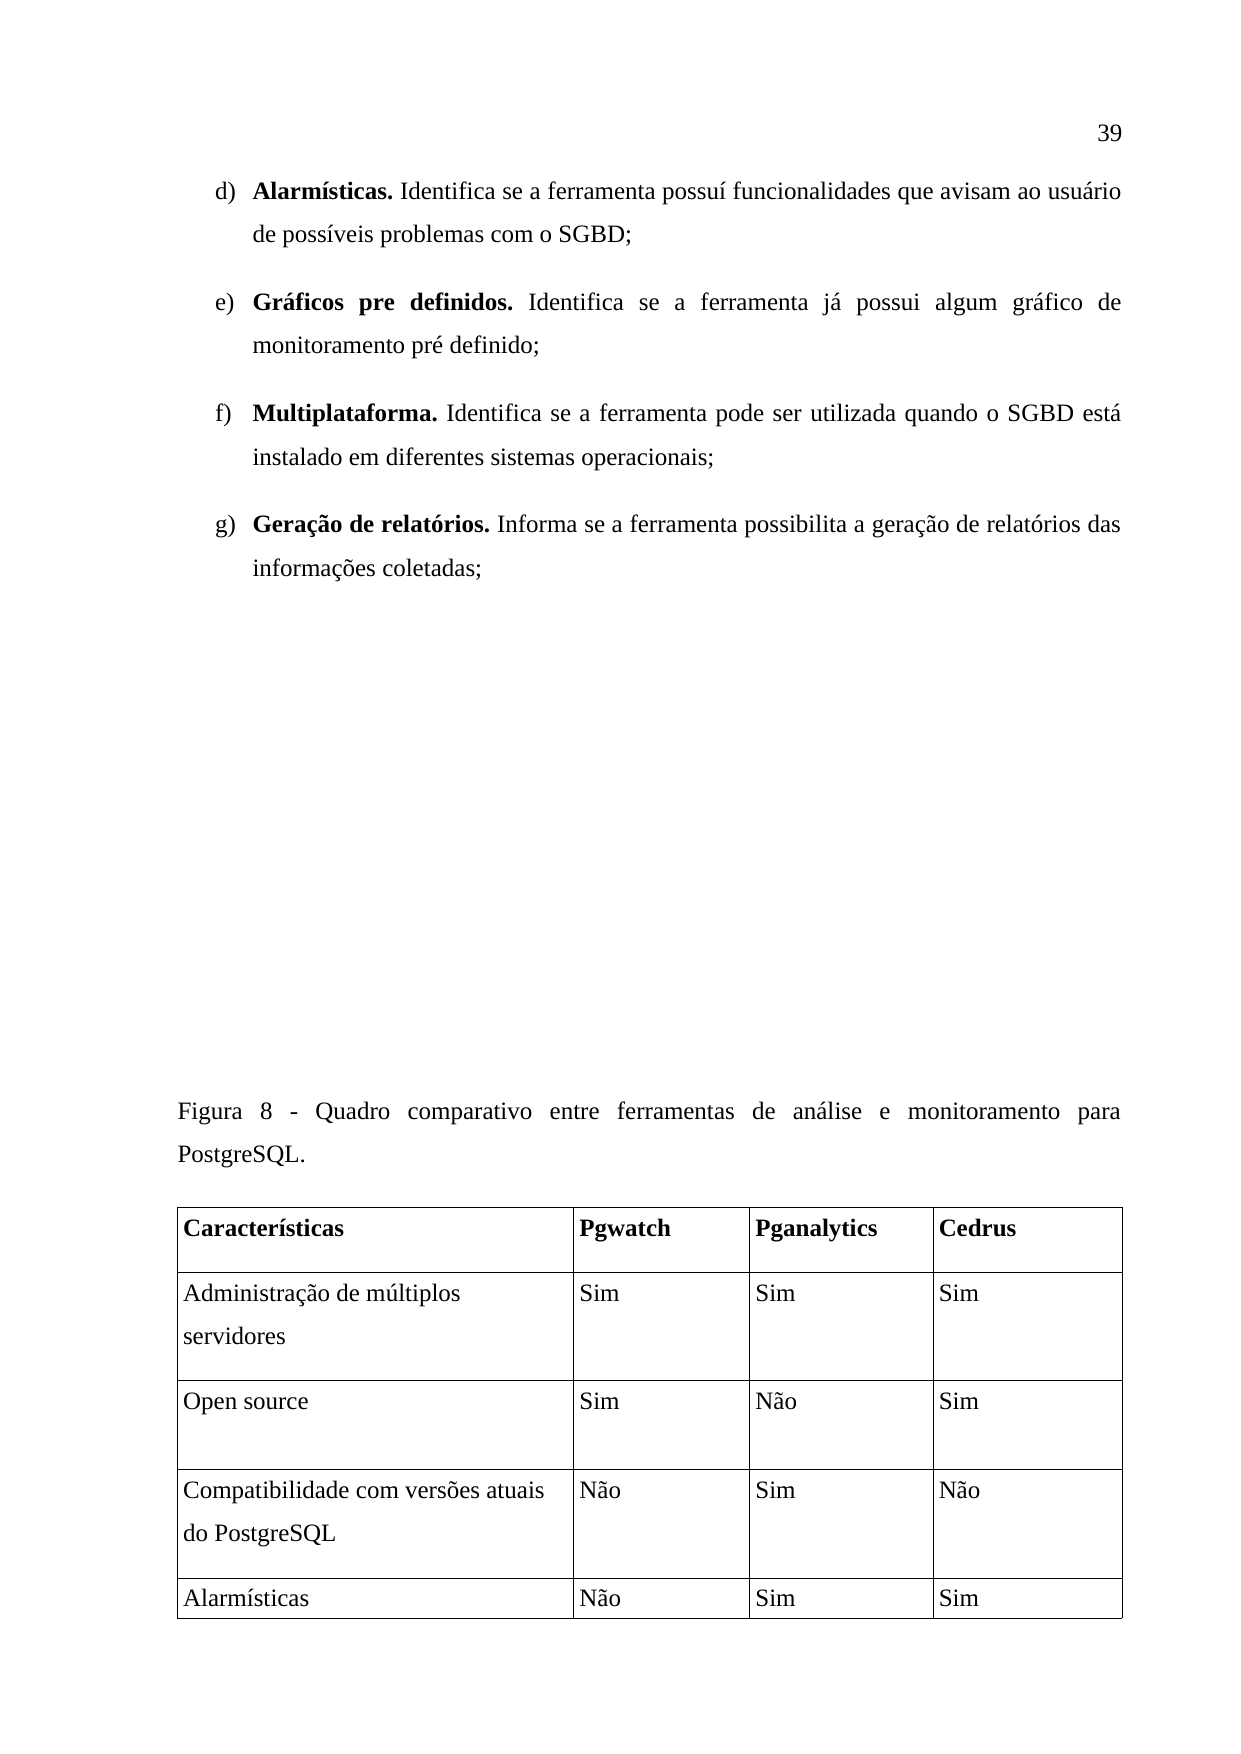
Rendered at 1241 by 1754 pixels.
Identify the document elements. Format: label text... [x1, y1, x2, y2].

list Geração de relatórios. Informa se a ferramenta possibilita a geração de relatórios das informações coletadas; [215, 509, 1122, 581]
table_cell Sim [750, 1579, 933, 1618]
text Figura 8 - Quadro comparativo entre ferramentas de análise e monitoramento para PostgreSQL. [177, 1096, 1122, 1168]
table_header Características [178, 1208, 573, 1272]
list Alarmísticas. Identifica se a ferramenta possuí funcionalidades que avisam ao usuário de possíveis problemas com o SGBD; [215, 176, 1122, 248]
table_cell Não [750, 1381, 933, 1469]
table_header Cedrus [934, 1208, 1122, 1272]
table_cell Sim [750, 1273, 933, 1380]
table_cell Sim [934, 1273, 1122, 1380]
table_cell Não [574, 1579, 749, 1618]
table_cell Sim [934, 1381, 1122, 1469]
table_cell Não [934, 1470, 1122, 1577]
table_cell Compatibilidade com versões atuais do PostgreSQL [178, 1470, 573, 1577]
table_cell Sim [574, 1273, 749, 1380]
table_cell Alarmísticas [178, 1579, 573, 1618]
list Multiplataforma. Identifica se a ferramenta pode ser utilizada quando o SGBD está instalado em diferentes sistemas operacionais; [215, 398, 1122, 470]
table_cell Sim [574, 1381, 749, 1469]
table_cell Open source [178, 1381, 573, 1469]
list Gráficos pre definidos. Identifica se a ferramenta já possui algum gráfico de monitoramento pré definido; [215, 287, 1122, 359]
table_header Pgwatch [574, 1208, 749, 1272]
table_header Pganalytics [750, 1208, 933, 1272]
table_cell Não [574, 1470, 749, 1577]
table_cell Administração de múltiplos servidores [178, 1273, 573, 1380]
table_cell Sim [750, 1470, 933, 1577]
table_cell Sim [934, 1579, 1122, 1618]
